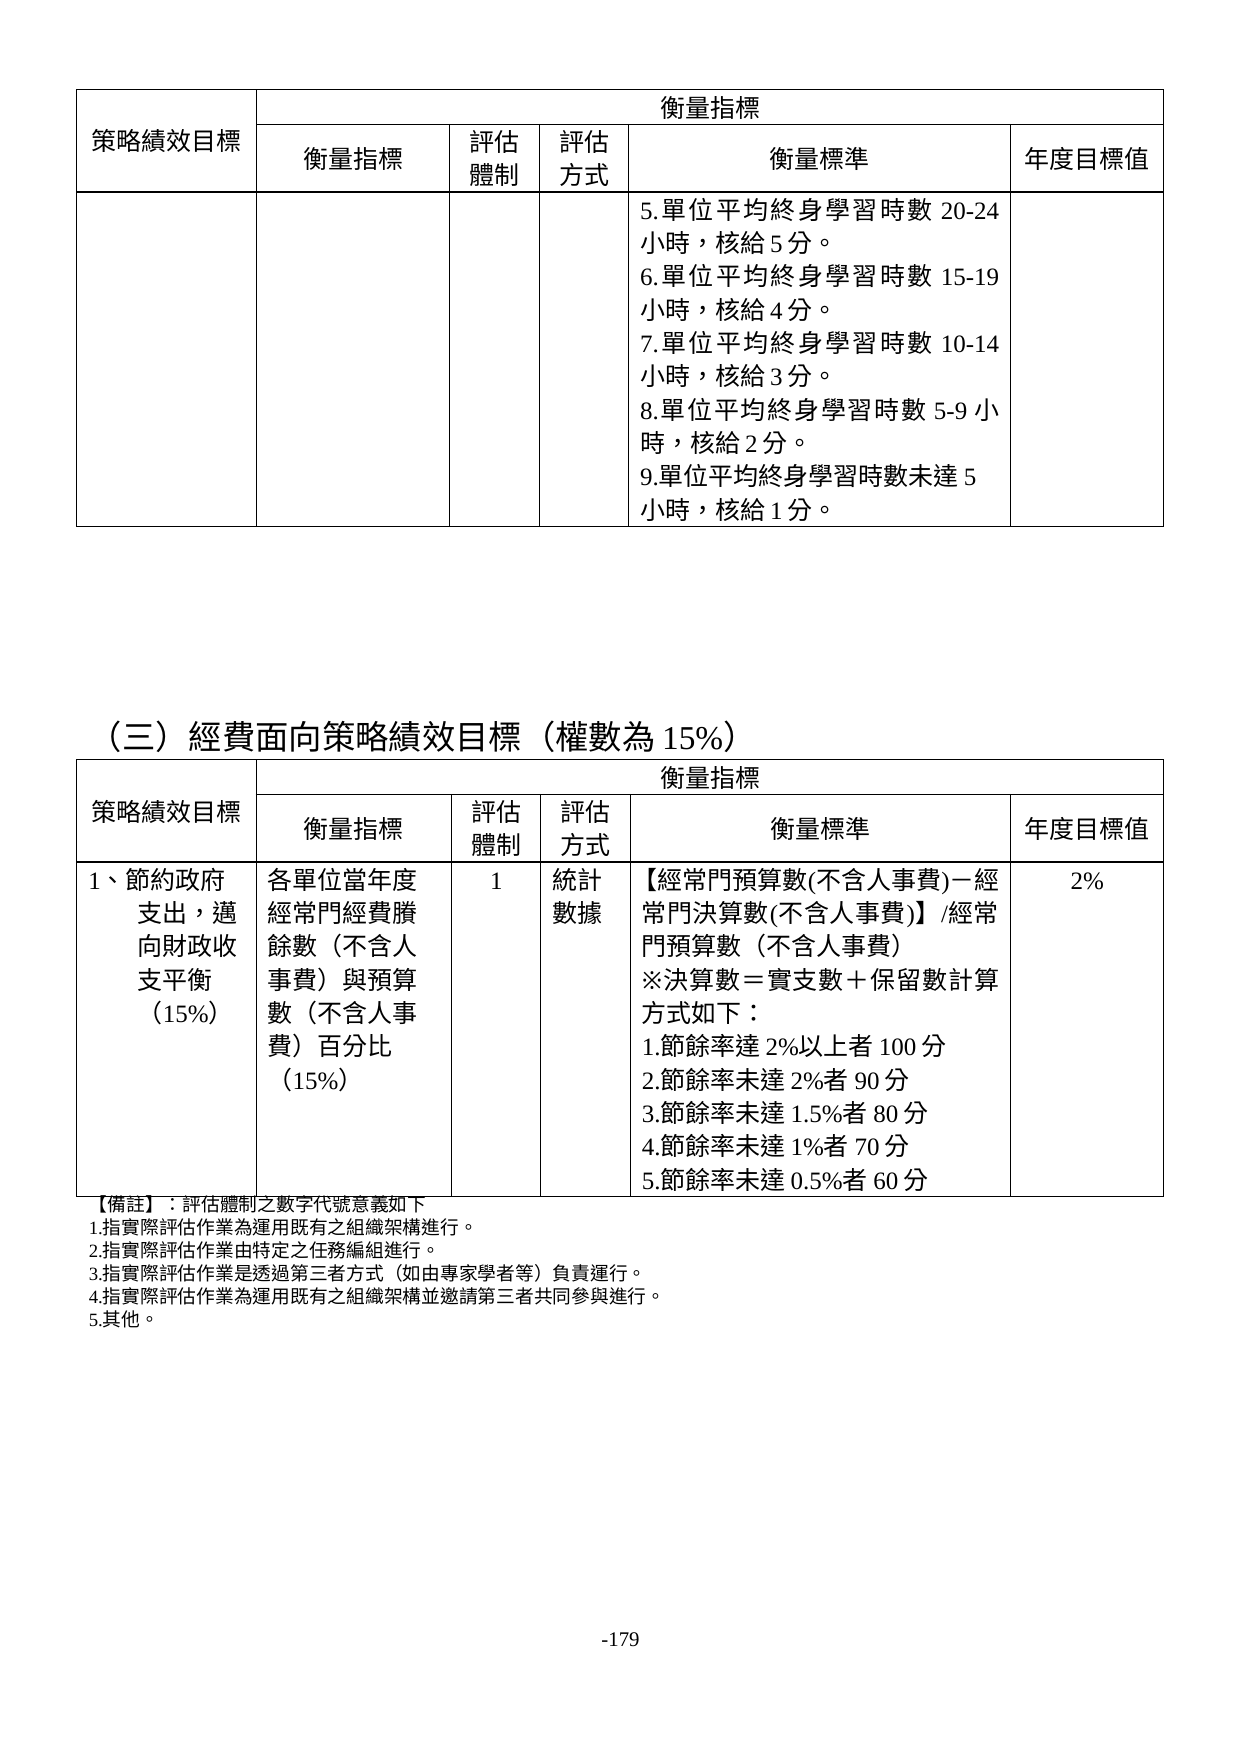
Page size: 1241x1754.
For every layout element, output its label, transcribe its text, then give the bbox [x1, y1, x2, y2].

table_cell 各單位當年度經常門經費賸餘數（不含人事費）與預算數（不含人事費）百分比（15%） [257, 863, 451, 1196]
table_cell 統計數據 [541, 863, 630, 1196]
table_cell 年度目標值 [1011, 125, 1163, 191]
table_cell 衡量指標 [257, 125, 449, 191]
table_header 衡量指標 [257, 760, 1163, 794]
table_cell 1 [452, 863, 540, 1196]
table_cell 年度目標值 [1011, 795, 1163, 861]
table_cell [1011, 193, 1163, 526]
table_cell 評估方式 [540, 125, 628, 191]
table_cell [257, 193, 449, 526]
text 【備註】：評估體制之數字代號意義如下 [88, 1197, 1152, 1216]
list 指實際評估作業為運用既有之組織架構並邀請第三者共同參與進行。 [88, 1288, 1152, 1307]
table_cell 衡量指標 [257, 795, 451, 861]
table_header 策略績效目標 [77, 90, 256, 191]
table_cell 5.單位平均終身學習時數20-24小時，核給5分。 6.單位平均終身學習時數15-19小時，核給4分。 7.單位平均終身學習時數10-14小時，核給3分。 8.單位平均終身學習時數5-9小時，核給2分。 9.單位平均終身學習時數未達5小時，核給1分。 [629, 193, 1010, 526]
table_cell 評估方式 [541, 795, 630, 861]
list 指實際評估作業是透過第三者方式（如由專家學者等）負責運行。 [88, 1266, 1152, 1284]
table_cell [77, 193, 256, 526]
text （三）經費面向策略績效目標（權數為15%） [88, 711, 1152, 759]
list 其他。 [88, 1311, 1152, 1330]
table_header 衡量指標 [257, 90, 1163, 124]
table_cell [540, 193, 628, 526]
table_cell [450, 193, 539, 526]
table_cell 衡量標準 [629, 125, 1010, 191]
table_cell 衡量標準 [631, 795, 1010, 861]
table_cell 2% [1011, 863, 1163, 1196]
table_cell 評估體制 [450, 125, 539, 191]
list 指實際評估作業為運用既有之組織架構進行。 [88, 1220, 1152, 1238]
table_header 策略績效目標 [77, 760, 256, 861]
table_cell 【經常門預算數(不含人事費)－經常門決算數(不含人事費)】/經常門預算數（不含人事費） ※決算數＝實支數＋保留數計算方式如下： 1.節餘率達2%以上者100分 2.節餘率未達2%者 90分 3.節餘率未達1.5%者 80分 4.節餘率未達1%者 70分 5.節餘率未達0.5%者 60分 [631, 863, 1010, 1196]
table_cell 評估體制 [452, 795, 540, 861]
table_cell 節約政府支出，邁向財政收支平衡（15%） [77, 863, 256, 1196]
list 指實際評估作業由特定之任務編組進行。 [88, 1243, 1152, 1261]
